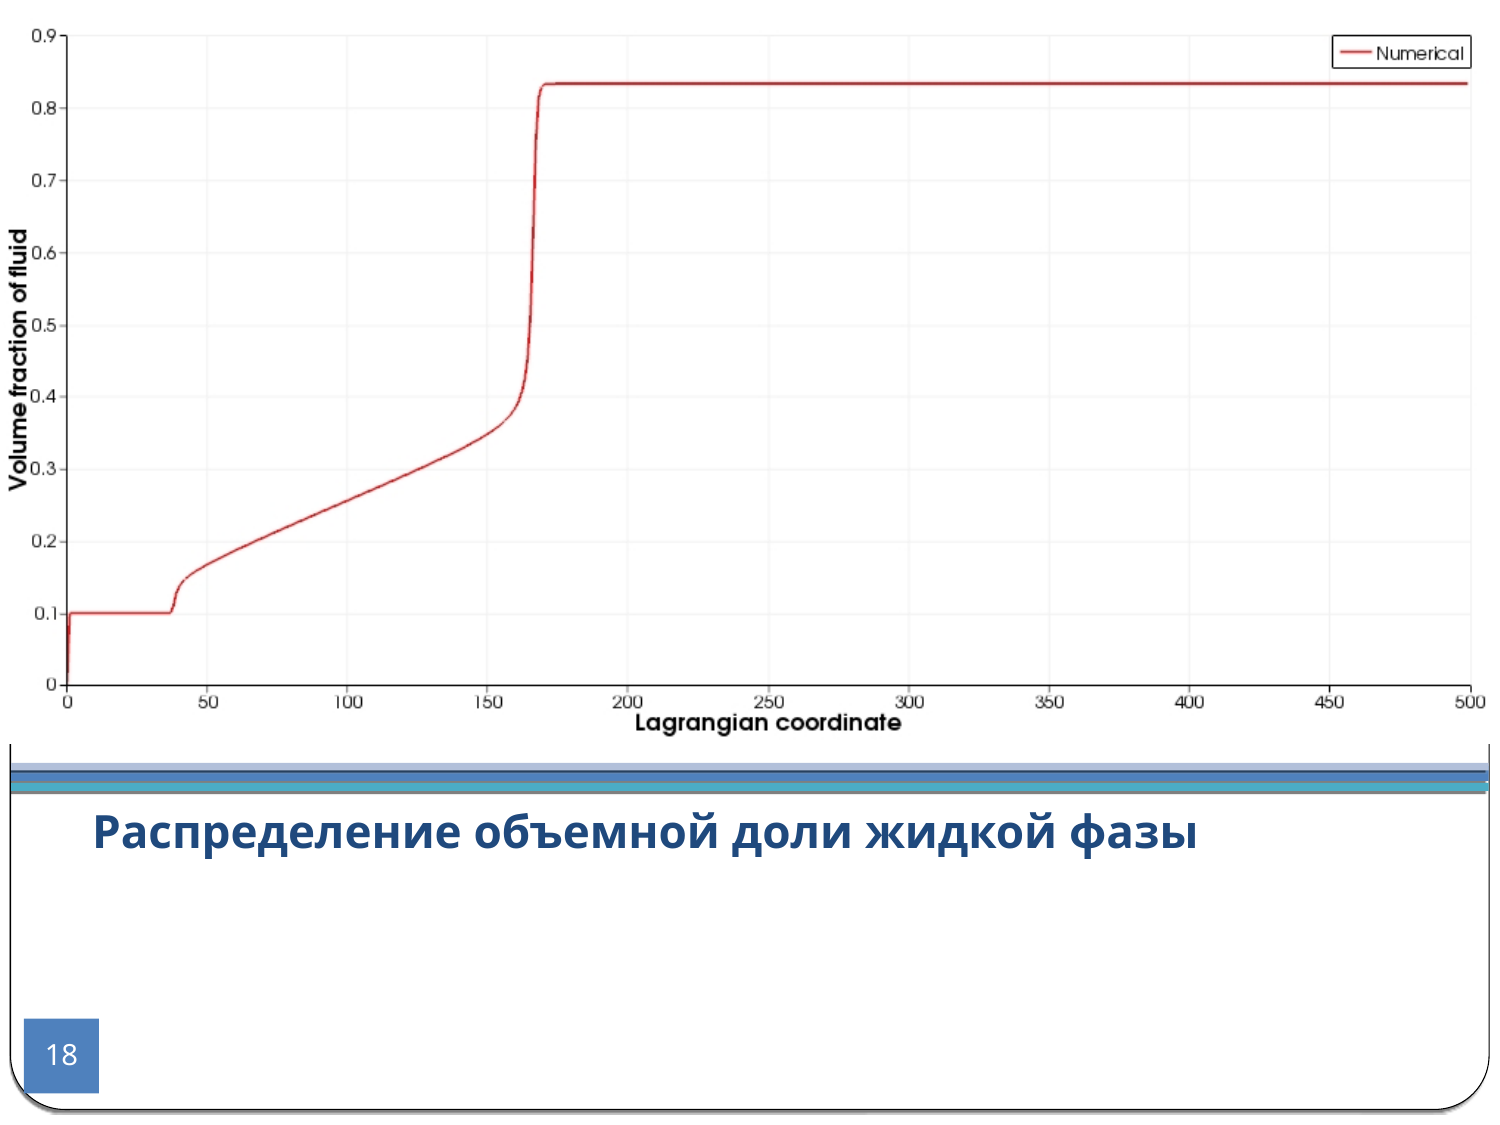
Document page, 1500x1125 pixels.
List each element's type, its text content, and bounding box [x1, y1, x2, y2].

slide_number [23, 1018, 99, 1094]
title Распределение объемной доли жидкой фазы [77, 786, 1433, 873]
picture [3, 7, 1500, 744]
